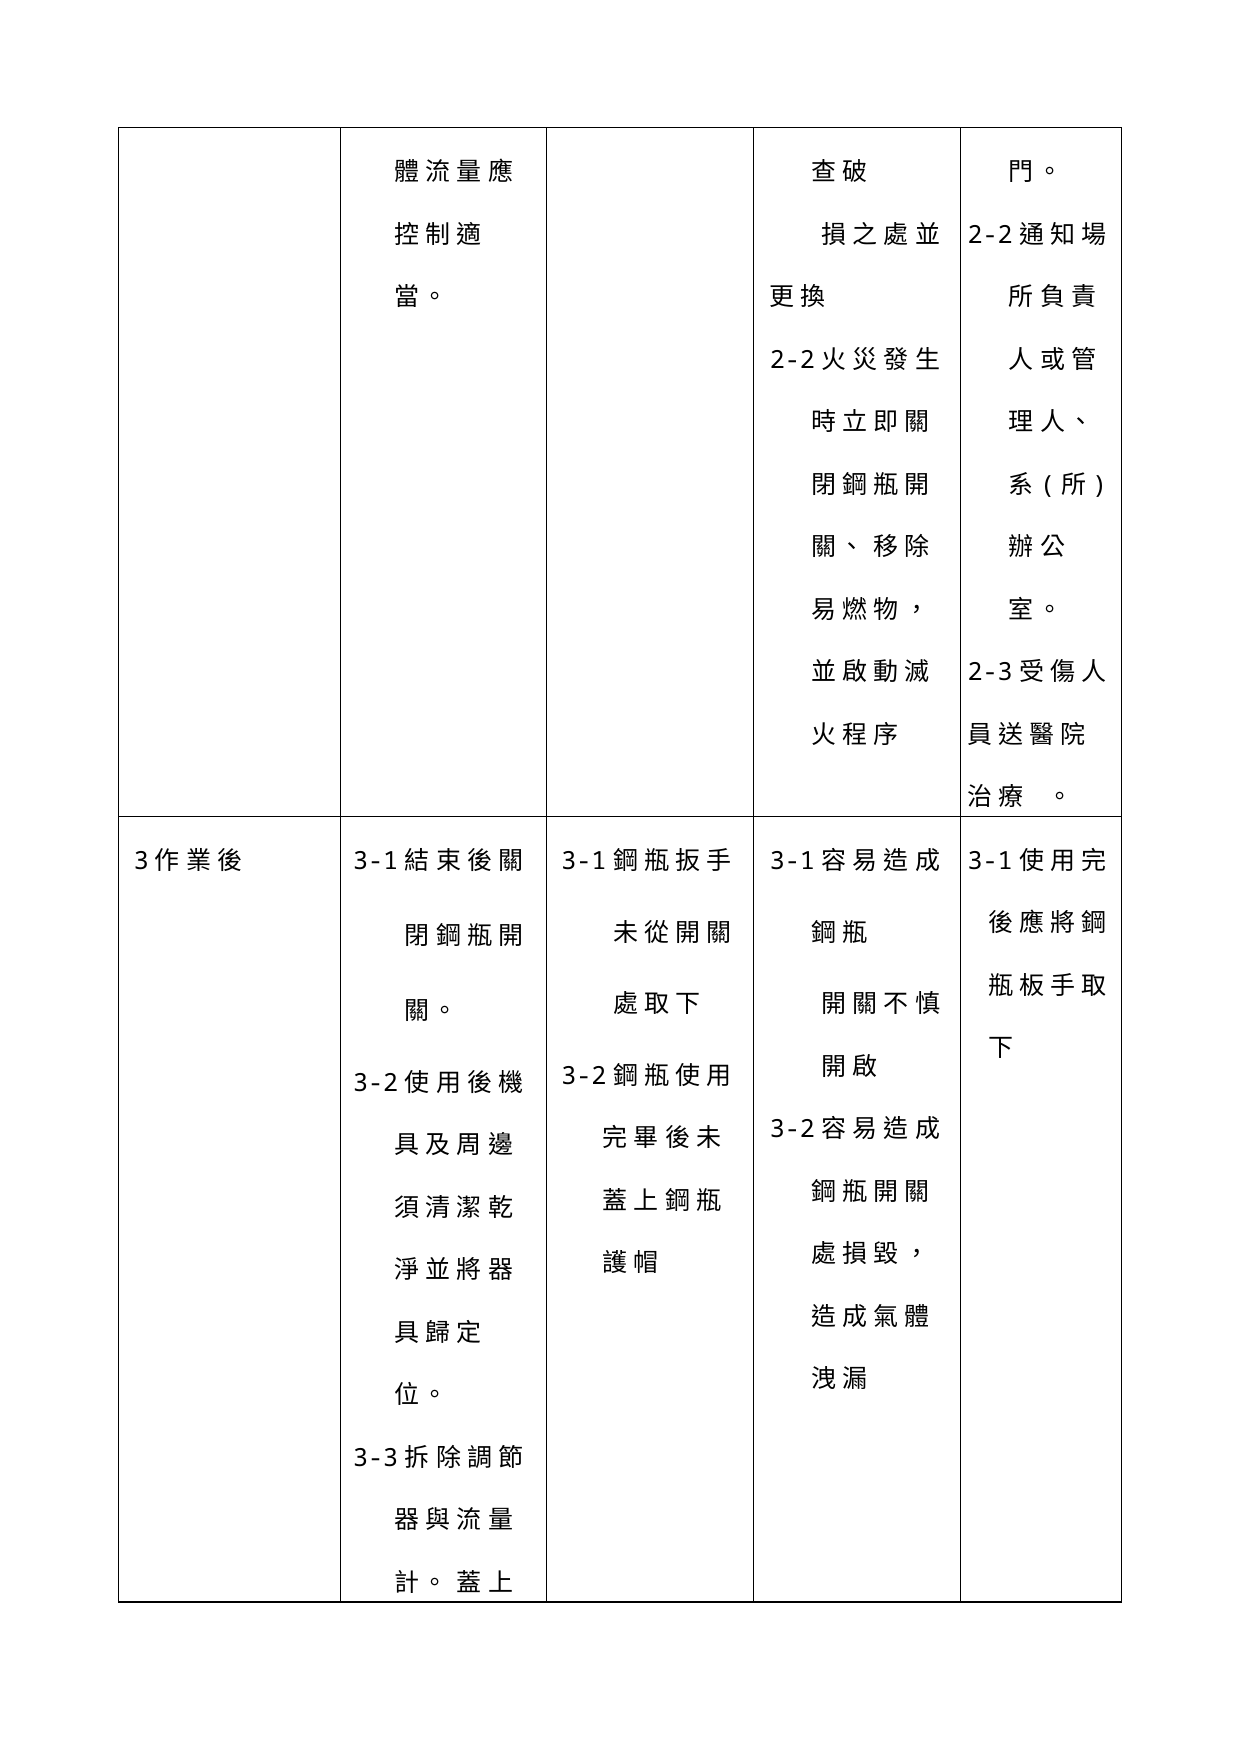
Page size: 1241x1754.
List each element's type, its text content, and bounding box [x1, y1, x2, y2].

table_cell 3-1容易造成鋼瓶 開關不慎開啟 3-2容易造成鋼瓶開關處損毀，造成氣體洩漏 [754, 817, 960, 1601]
table_cell [547, 128, 753, 816]
table_cell 查破 損之處並更換 2-2火災發生時立即關閉鋼瓶開關、移除易燃物，並啟動滅火程序 [754, 128, 960, 816]
table_cell 3作業後 [119, 817, 340, 1601]
table_cell [119, 128, 340, 816]
table_cell 門。 2-2通知場所負責人或管理人、系(所)辦公室。 2-3受傷人員送醫院治療 。 [961, 128, 1121, 816]
table_cell 3-1使用完後應將鋼瓶板手取下 [961, 817, 1121, 1601]
table_cell 3-1結束後關閉鋼瓶開關。 3-2使用後機具及周邊須清潔乾淨並將器具歸定位。 3-3拆除調節器與流量計。蓋上 [341, 817, 546, 1601]
table_cell 3-1鋼瓶扳手未從開關處取下 3-2鋼瓶使用完畢後未蓋上鋼瓶護帽 [547, 817, 753, 1601]
table_cell 體流量應控制適當。 [341, 128, 546, 816]
